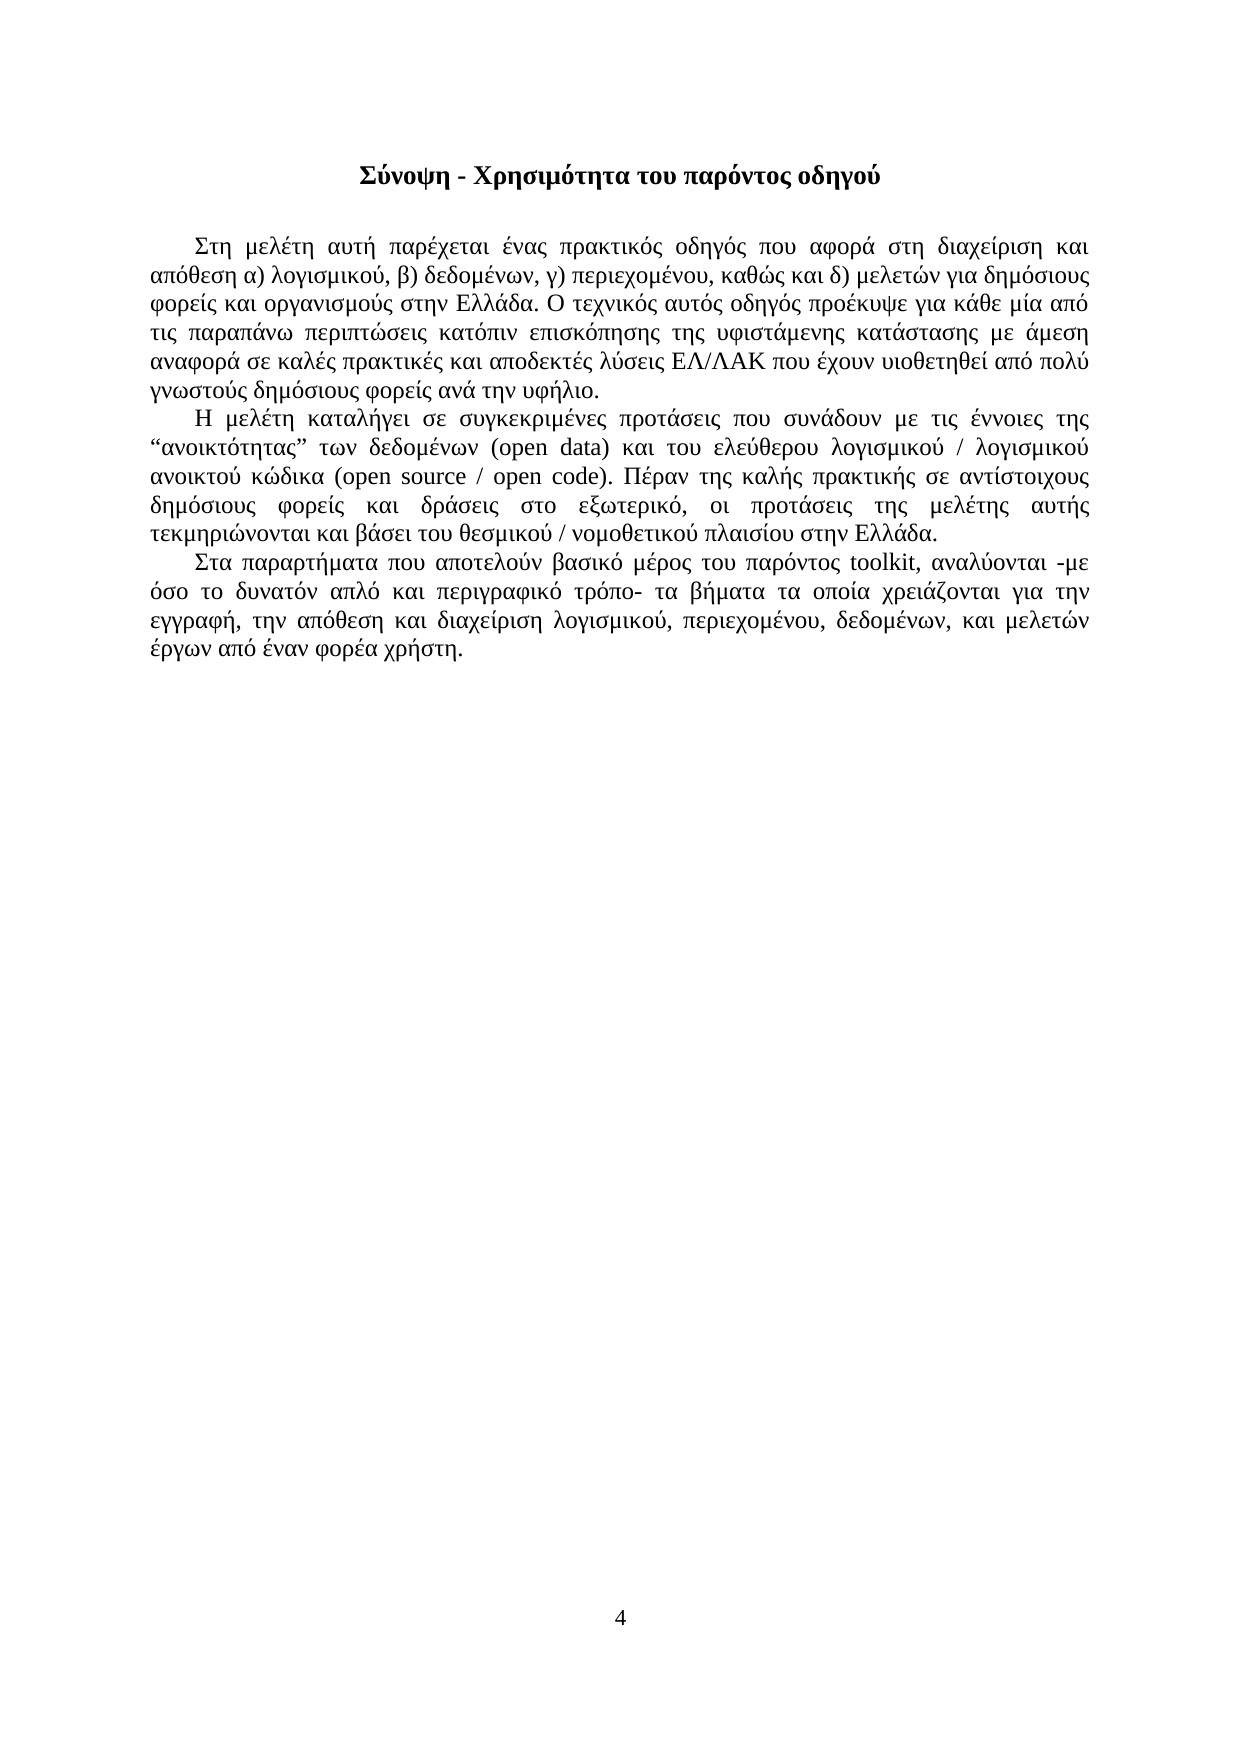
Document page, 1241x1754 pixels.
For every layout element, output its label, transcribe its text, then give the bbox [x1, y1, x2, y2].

text Στη μελέτη αυτή παρέχεται ένας πρακτικός οδηγός που αφορά στη διαχείριση και απόθεση α) λογισμικού, β) δεδομένων, γ) περιεχομένου, καθώς και δ) μελετών για δημόσιους φορείς και οργανισμούς στην Ελλάδα. Ο τεχνικός αυτός οδηγός προέκυψε για κάθε μία από τις παραπάνω περιπτώσεις κατόπιν επισκόπησης της υφιστάμενης κατάστασης με άμεση αναφορά σε καλές πρακτικές και αποδεκτές λύσεις ΕΛ/ΛΑΚ που έχουν υιοθετηθεί από πολύ γνωστούς δημόσιους φορείς ανά την υφήλιο. [150, 231, 1091, 403]
subtitle Σύνοψη - Χρησιμότητα του παρόντος οδηγού [150, 159, 1091, 191]
text Στα παραρτήματα που αποτελούν βασικό μέρος του παρόντος toolkit, αναλύονται -με όσο το δυνατόν απλό και περιγραφικό τρόπο- τα βήματα τα οποία χρειάζονται για την εγγραφή, την απόθεση και διαχείριση λογισμικού, περιεχομένου, δεδομένων, και μελετών έργων από έναν φορέα χρήστη. [150, 547, 1091, 662]
text Η μελέτη καταλήγει σε συγκεκριμένες προτάσεις που συνάδουν με τις έννοιες της “ανοικτότητας” των δεδομένων (open data) και του ελεύθερου λογισμικού / λογισμικού ανοικτού κώδικα (open source / open code). Πέραν της καλής πρακτικής σε αντίστοιχους δημόσιους φορείς και δράσεις στο εξωτερικό, οι προτάσεις της μελέτης αυτής τεκμηριώνονται και βάσει του θεσμικού / νομοθετικού πλαισίου στην Ελλάδα. [150, 403, 1091, 547]
